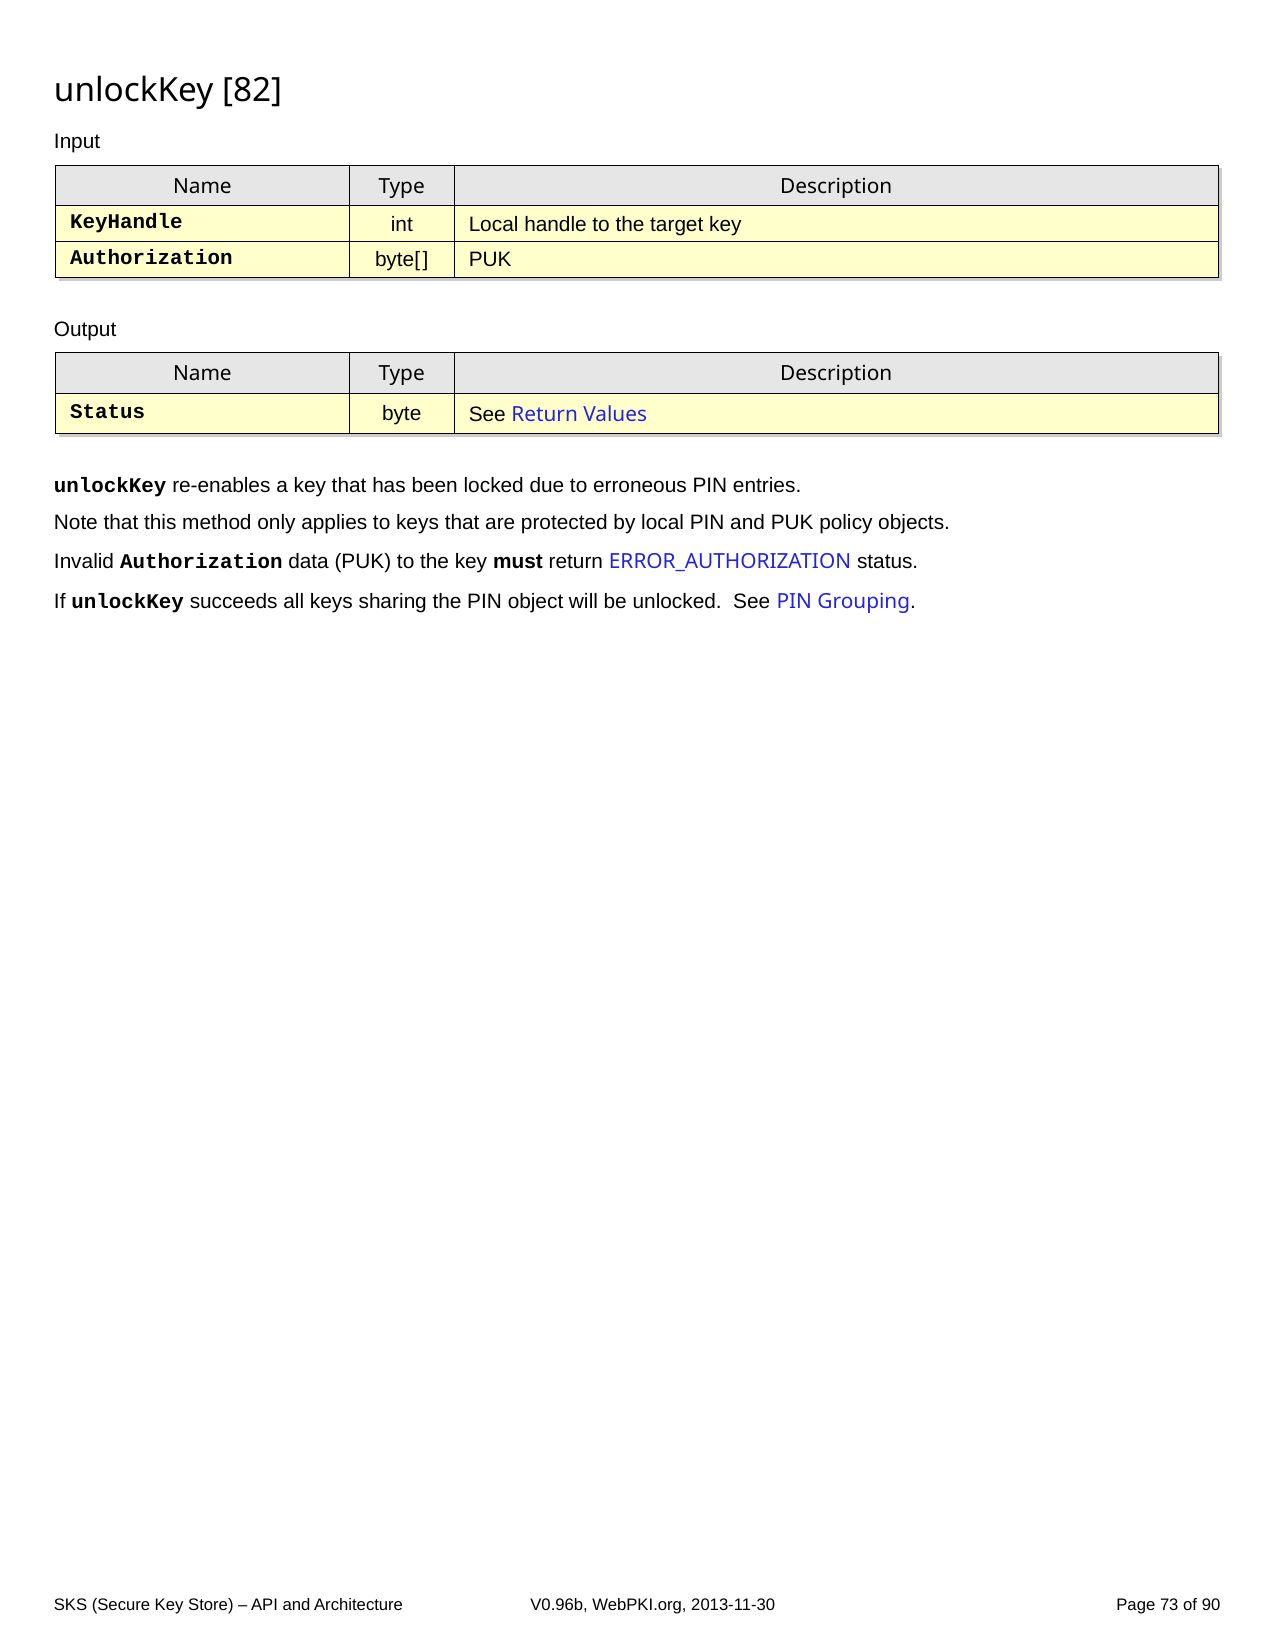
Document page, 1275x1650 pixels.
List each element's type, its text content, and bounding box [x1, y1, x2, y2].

table_cell See Return Values [455, 394, 1218, 433]
table_header Description [455, 166, 1218, 205]
text Invalid Authorization data (PUK) to the key must return ERROR_AUTHORIZATION status. [54, 546, 1221, 574]
subtitle unlockKey [82] [54, 66, 1221, 111]
table_cell byte⁮[ ] [350, 242, 454, 277]
table_header Name [56, 353, 349, 393]
text Note that this method only applies to keys that are protected by local PIN and PUK policy objects. [54, 510, 1221, 534]
text If unlockKey succeeds all keys sharing the PIN object will be unlocked. See PIN Grouping. [54, 586, 1221, 615]
table_header Name [56, 166, 349, 205]
table_header Type [350, 166, 454, 205]
table_header Type [350, 353, 454, 393]
table_cell Authorization [56, 242, 349, 277]
text unlockKey re-enables a key that has been locked due to erroneous PIN entries. [54, 472, 1221, 498]
table_cell Local handle to the target key [455, 206, 1218, 241]
table_cell KeyHandle [56, 206, 349, 241]
table_cell Status [56, 394, 349, 433]
table_cell PUK [455, 242, 1218, 277]
table_cell byte [350, 394, 454, 433]
table_cell int [350, 206, 454, 241]
text Input [54, 129, 1221, 153]
text Output [54, 317, 1221, 341]
table_header Description [455, 353, 1218, 393]
